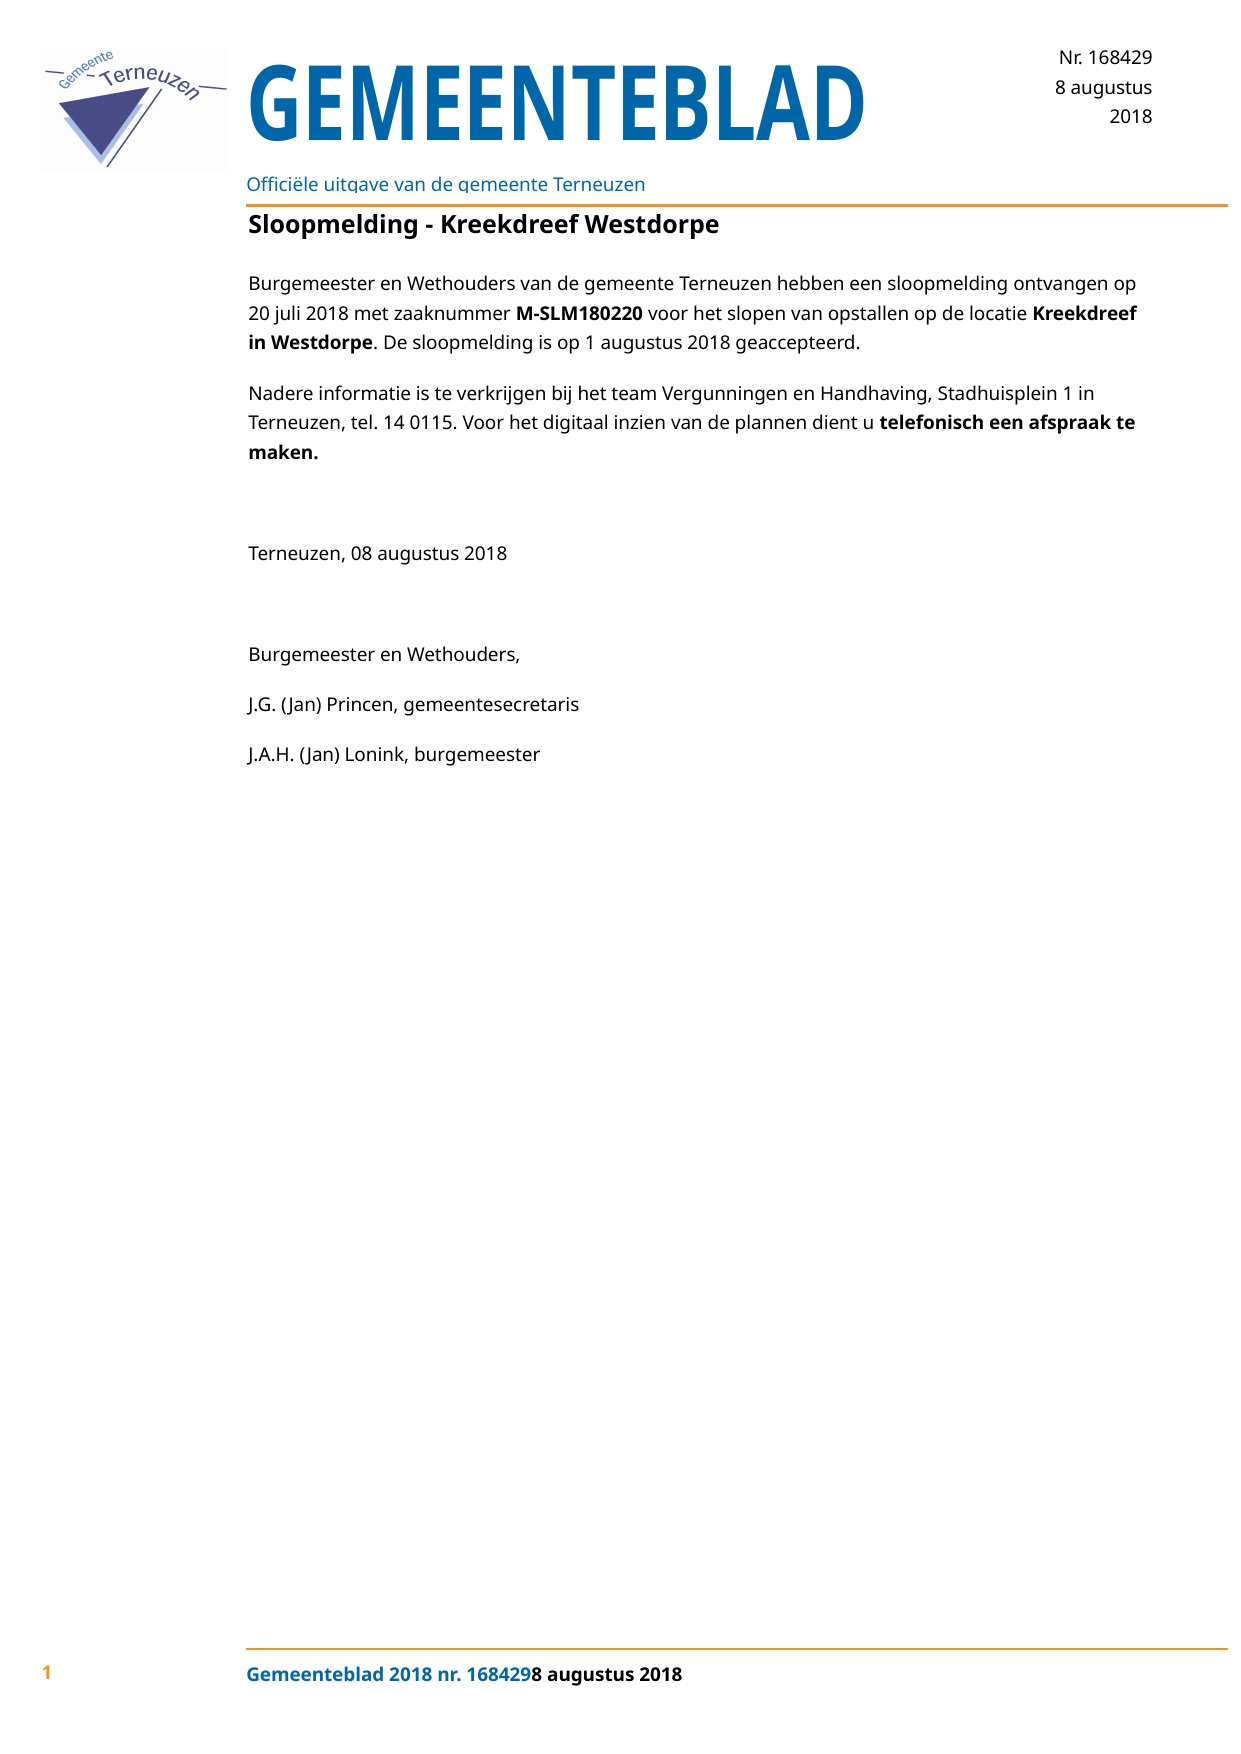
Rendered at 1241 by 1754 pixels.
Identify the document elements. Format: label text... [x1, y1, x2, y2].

text Sloopmelding - Kreekdreef Westdorpe [248, 207, 1152, 241]
text Nadere informatie is te verkrijgen bij het team Vergunningen en Handhaving, Stadhuisplein 1 in Terneuzen, tel. 14 0115. Voor het digitaal inzien van de plannen dient u telefonisch een afspraak te maken. [248, 380, 1152, 465]
text Burgemeester en Wethouders, [248, 641, 1152, 666]
text J.A.H. (Jan) Lonink, burgemeester [248, 742, 1152, 767]
text Burgemeester en Wethouders van de gemeente Terneuzen hebben een sloopmelding ontvangen op 20 juli 2018 met zaaknummer M-SLM180220 voor het slopen van opstallen op de locatie Kreekdreef in Westdorpe. De sloopmelding is op 1 augustus 2018 geaccepteerd. [248, 270, 1152, 355]
text Terneuzen, 08 augustus 2018 [248, 540, 1152, 566]
picture [41, 47, 231, 172]
text J.G. (Jan) Princen, gemeentesecretaris [248, 691, 1152, 717]
